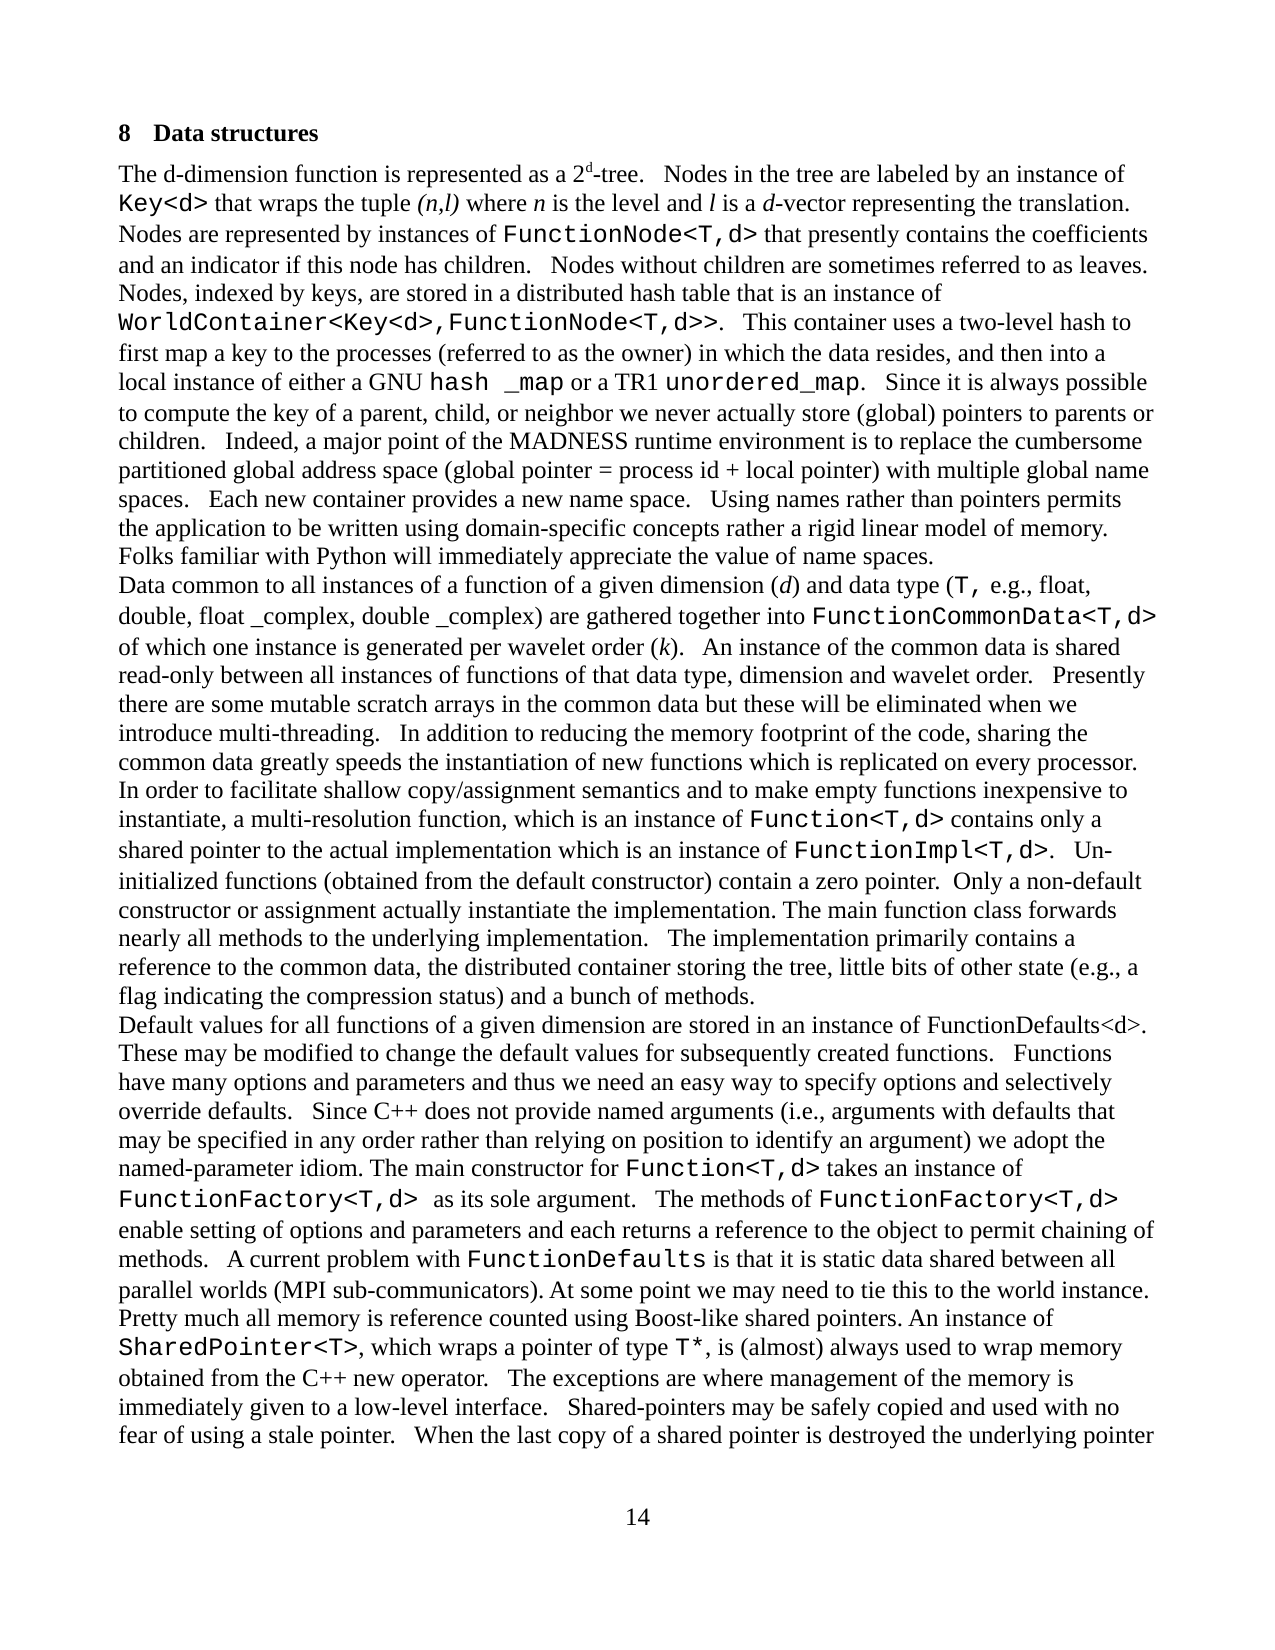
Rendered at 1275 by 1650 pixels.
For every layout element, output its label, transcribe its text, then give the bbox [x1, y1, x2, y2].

subtitle Data structures [118, 118, 1157, 147]
text Default values for all functions of a given dimension are stored in an instance of FunctionDefaults<d>. These may be modified to change the default values for subsequently created functions. Functions have many options and parameters and thus we need an easy way to specify options and selectively override defaults. Since C++ does not provide named arguments (i.e., arguments with defaults that may be specified in any order rather than relying on position to identify an argument) we adopt the named-parameter idiom. The main constructor for Function<T,d> takes an instance of FunctionFactory<T,d> as its sole argument. The methods of FunctionFactory<T,d> enable setting of options and parameters and each returns a reference to the object to permit chaining of methods. A current problem with FunctionDefaults is that it is static data shared between all parallel worlds (MPI sub-communicators). At some point we may need to tie this to the world instance. [118, 1010, 1157, 1303]
text The d-dimension function is represented as a 2d-tree. Nodes in the tree are labeled by an instance of Key<d> that wraps the tuple (n,l) where n is the level and l is a d-vector representing the translation. Nodes are represented by instances of FunctionNode<T,d> that presently contains the coefficients and an indicator if this node has children. Nodes without children are sometimes referred to as leaves. Nodes, indexed by keys, are stored in a distributed hash table that is an instance of WorldContainer<Key<d>,FunctionNode<T,d>>. This container uses a two-level hash to first map a key to the processes (referred to as the owner) in which the data resides, and then into a local instance of either a GNU hash _map or a TR1 unordered_map. Since it is always possible to compute the key of a parent, child, or neighbor we never actually store (global) pointers to parents or children. Indeed, a major point of the MADNESS runtime environment is to replace the cumbersome partitioned global address space (global pointer = process id + local pointer) with multiple global name spaces. Each new container provides a new name space. Using names rather than pointers permits the application to be written using domain-specific concepts rather a rigid linear model of memory. Folks familiar with Python will immediately appreciate the value of name spaces. [118, 159, 1157, 570]
text In order to facilitate shallow copy/assignment semantics and to make empty functions inexpensive to instantiate, a multi-resolution function, which is an instance of Function<T,d> contains only a shared pointer to the actual implementation which is an instance of FunctionImpl<T,d>. Un-initialized functions (obtained from the default constructor) contain a zero pointer. Only a non-default constructor or assignment actually instantiate the implementation. The main function class forwards nearly all methods to the underlying implementation. The implementation primarily contains a reference to the common data, the distributed container storing the tree, little bits of other state (e.g., a flag indicating the compression status) and a bunch of methods. [118, 776, 1157, 1010]
text Pretty much all memory is reference counted using Boost-like shared pointers. An instance of SharedPointer<T>, which wraps a pointer of type T*, is (almost) always used to wrap memory obtained from the C++ new operator. The exceptions are where management of the memory is immediately given to a low-level interface. Shared-pointers may be safely copied and used with no fear of using a stale pointer. When the last copy of a shared pointer is destroyed the underlying pointer [118, 1303, 1157, 1449]
text Data common to all instances of a function of a given dimension (d) and data type (T, e.g., float, double, float _complex, double _complex) are gathered together into FunctionCommonData<T,d> of which one instance is generated per wavelet order (k). An instance of the common data is shared read-only between all instances of functions of that data type, dimension and wavelet order. Presently there are some mutable scratch arrays in the common data but these will be eliminated when we introduce multi-threading. In addition to reducing the memory footprint of the code, sharing the common data greatly speeds the instantiation of new functions which is replicated on every processor. [118, 570, 1157, 776]
